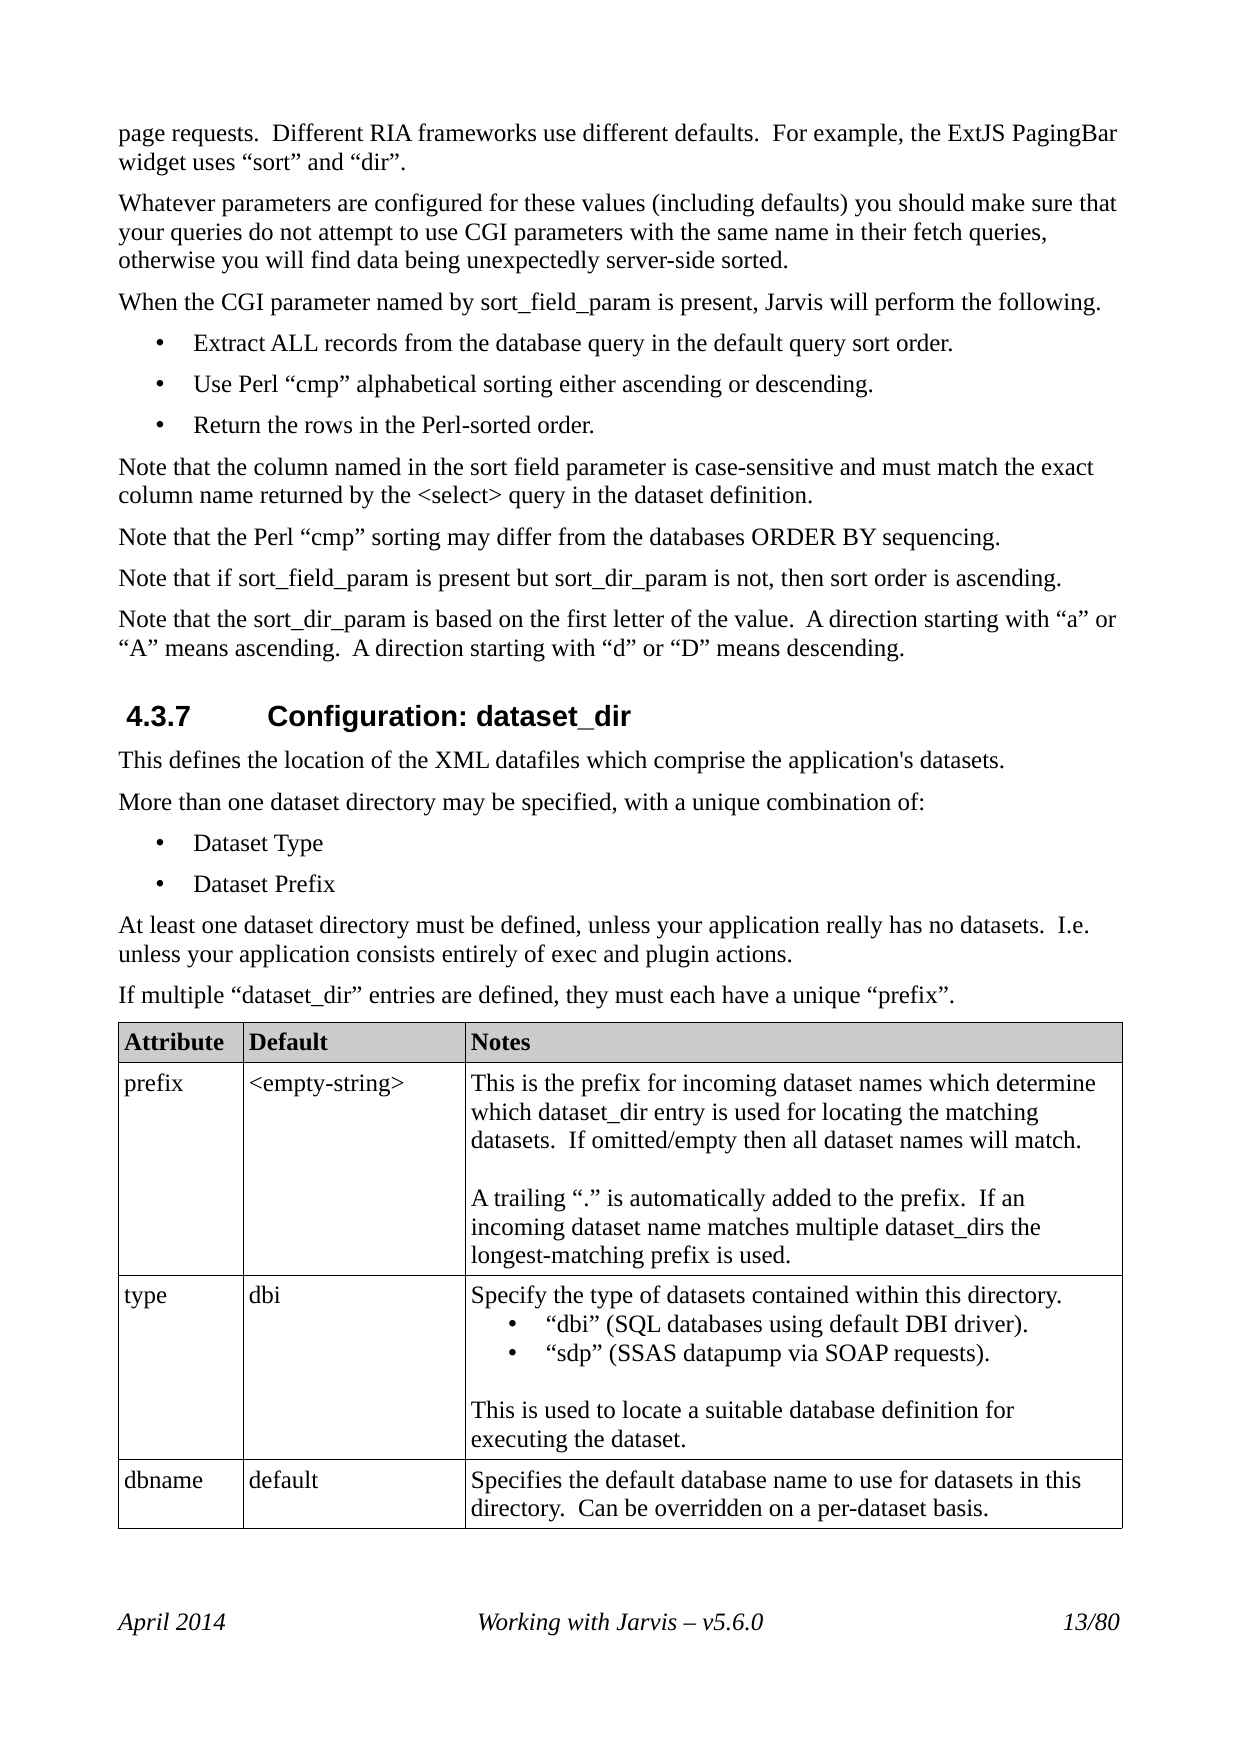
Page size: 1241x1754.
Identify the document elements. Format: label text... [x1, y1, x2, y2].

text This defines the location of the XML datafiles which comprise the application's datasets. [118, 745, 1122, 774]
text Whatever parameters are configured for these values (including defaults) you should make sure that your queries do not attempt to use CGI parameters with the same name in their fetch queries, otherwise you will find data being unexpectedly server-side sorted. [118, 188, 1122, 274]
table_header Default [244, 1023, 465, 1062]
text Note that the column named in the sort field parameter is case-sensitive and must match the exact column name returned by the <select> query in the dataset definition. [118, 452, 1122, 509]
text If multiple “dataset_dir” entries are defined, they must each have a unique “prefix”. [118, 980, 1122, 1009]
text page requests. Different RIA frameworks use different defaults. For example, the ExtJS PagingBar widget uses “sort” and “dir”. [118, 118, 1122, 176]
table_cell Specify the type of datasets contained within this directory. “dbi” (SQL databases using default DBI driver). “sdp” (SSAS datapump via SOAP requests). This is used to locate a suitable database definition for executing the dataset. [466, 1276, 1122, 1459]
text Note that if sort_field_param is present but sort_dir_param is not, then sort order is ascending. [118, 563, 1122, 592]
text Note that the Perl “cmp” sorting may differ from the databases ORDER BY sequencing. [118, 522, 1122, 551]
list Extract ALL records from the database query in the default query sort order. [156, 328, 1122, 357]
table_cell prefix [119, 1063, 243, 1275]
table_cell This is the prefix for incoming dataset names which determine which dataset_dir entry is used for locating the matching datasets. If omitted/empty then all dataset names will match. A trailing “.” is automatically added to the prefix. If an incoming dataset name matches multiple dataset_dirs the longest-matching prefix is used. [466, 1063, 1122, 1275]
table_header Attribute [119, 1023, 243, 1062]
table_cell Specifies the default database name to use for datasets in this directory. Can be overridden on a per-dataset basis. [466, 1460, 1122, 1528]
table_cell dbname [119, 1460, 243, 1528]
text At least one dataset directory must be defined, unless your application really has no datasets. I.e. unless your application consists entirely of exec and plugin actions. [118, 910, 1122, 968]
subtitle Configuration: dataset_dir [118, 699, 1122, 733]
text Note that the sort_dir_param is based on the first letter of the value. A direction starting with “a” or “A” means ascending. A direction starting with “d” or “D” means descending. [118, 604, 1122, 662]
table_cell default [244, 1460, 465, 1528]
text When the CGI parameter named by sort_field_param is present, Jarvis will perform the following. [118, 287, 1122, 316]
list Dataset Type [156, 828, 1122, 857]
table_cell <empty-string> [244, 1063, 465, 1275]
list Use Perl “cmp” alphabetical sorting either ascending or descending. [156, 369, 1122, 398]
text More than one dataset directory may be specified, with a unique combination of: [118, 787, 1122, 815]
list Dataset Prefix [156, 869, 1122, 898]
table_header Notes [466, 1023, 1122, 1062]
table_cell dbi [244, 1276, 465, 1459]
table_cell type [119, 1276, 243, 1459]
list Return the rows in the Perl-sorted order. [156, 411, 1122, 439]
